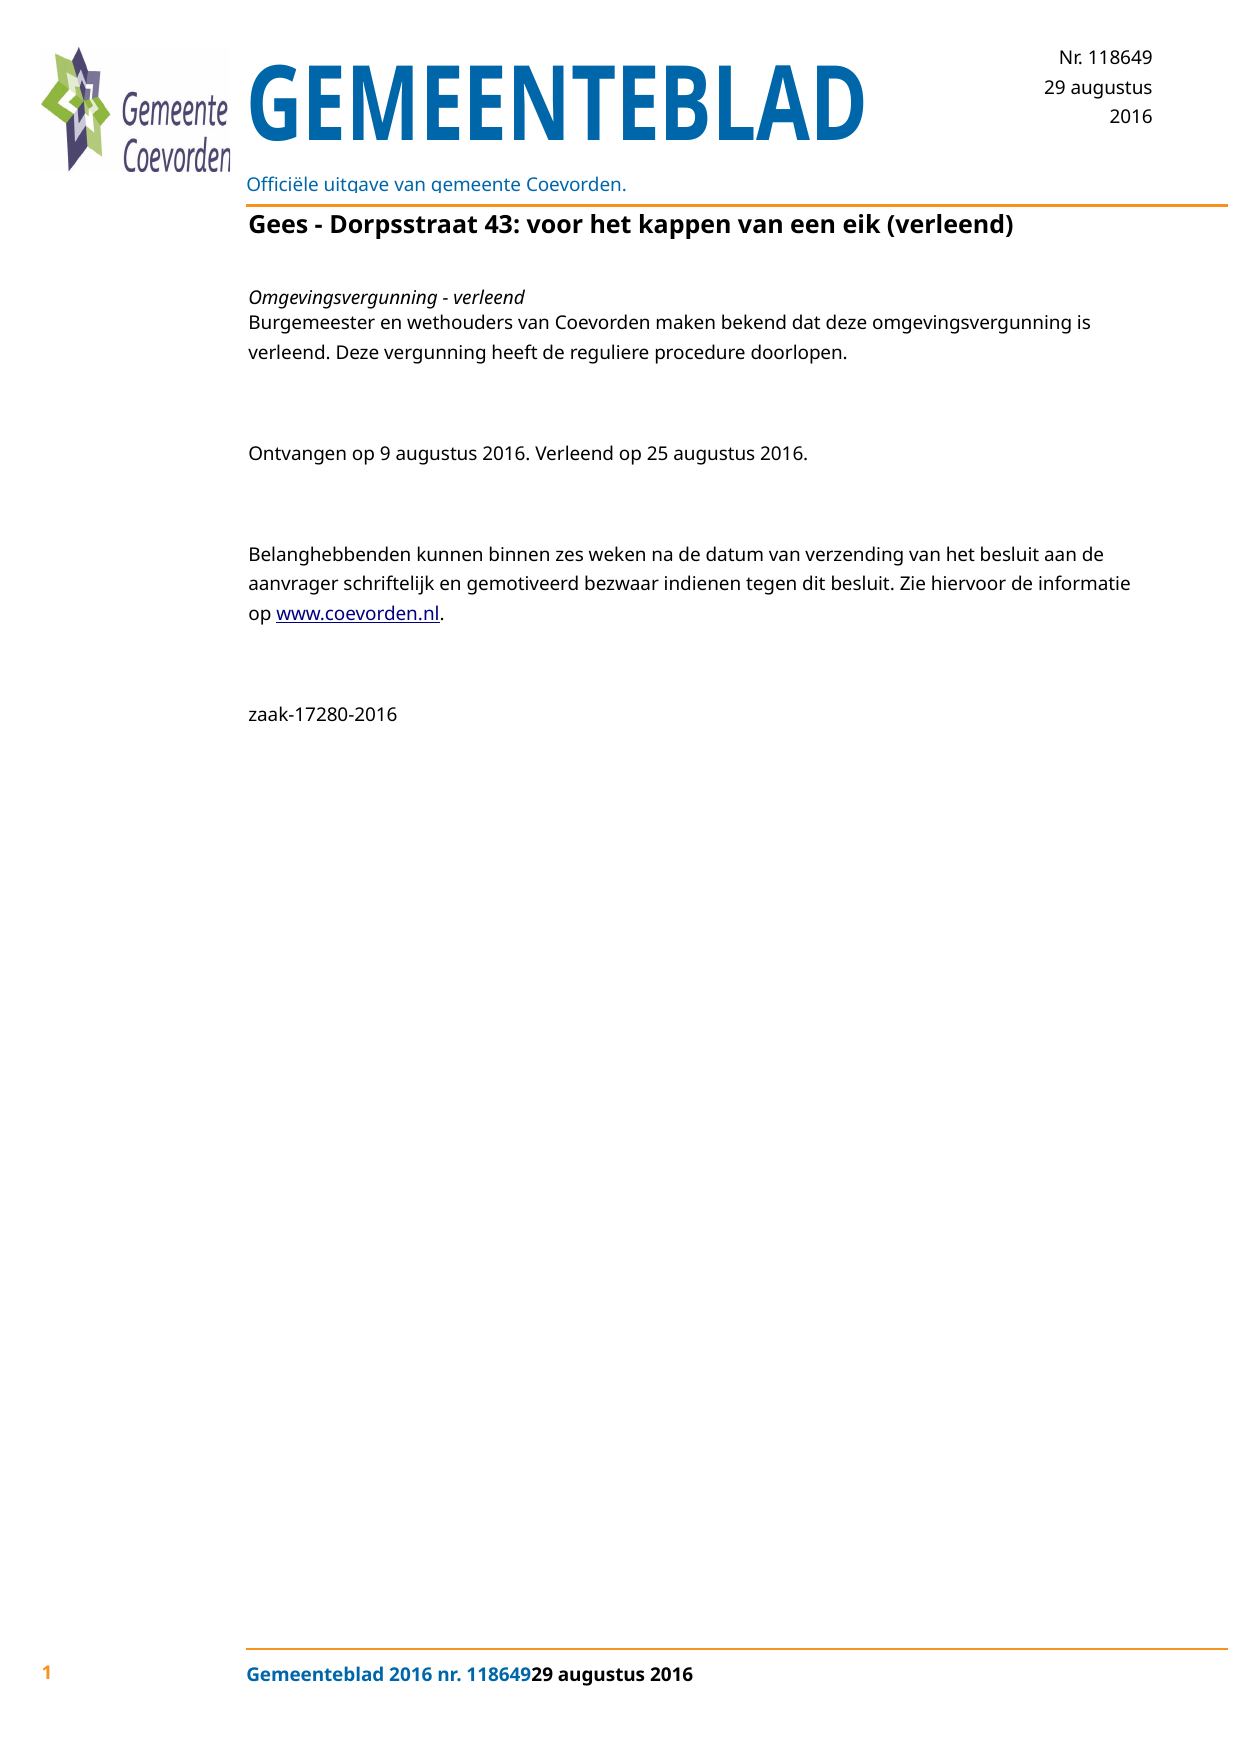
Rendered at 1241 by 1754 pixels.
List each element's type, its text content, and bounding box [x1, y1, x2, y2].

text Belanghebbenden kunnen binnen zes weken na de datum van verzending van het besluit aan de aanvrager schriftelijk en gemotiveerd bezwaar indienen tegen dit besluit. Zie hiervoor de informatie op www.coevorden.nl. [248, 541, 1152, 626]
text Burgemeester en wethouders van Coevorden maken bekend dat deze omgevingsvergunning is verleend. Deze vergunning heeft de reguliere procedure doorlopen. [248, 309, 1152, 365]
text Ontvangen op 9 augustus 2016. Verleend op 25 augustus 2016. [248, 440, 1152, 466]
text zaak-17280-2016 [248, 701, 1152, 727]
text Omgevingsvergunning - verleend [248, 284, 1152, 309]
picture [41, 47, 231, 172]
text Gees - Dorpsstraat 43: voor het kappen van een eik (verleend) [248, 207, 1152, 241]
